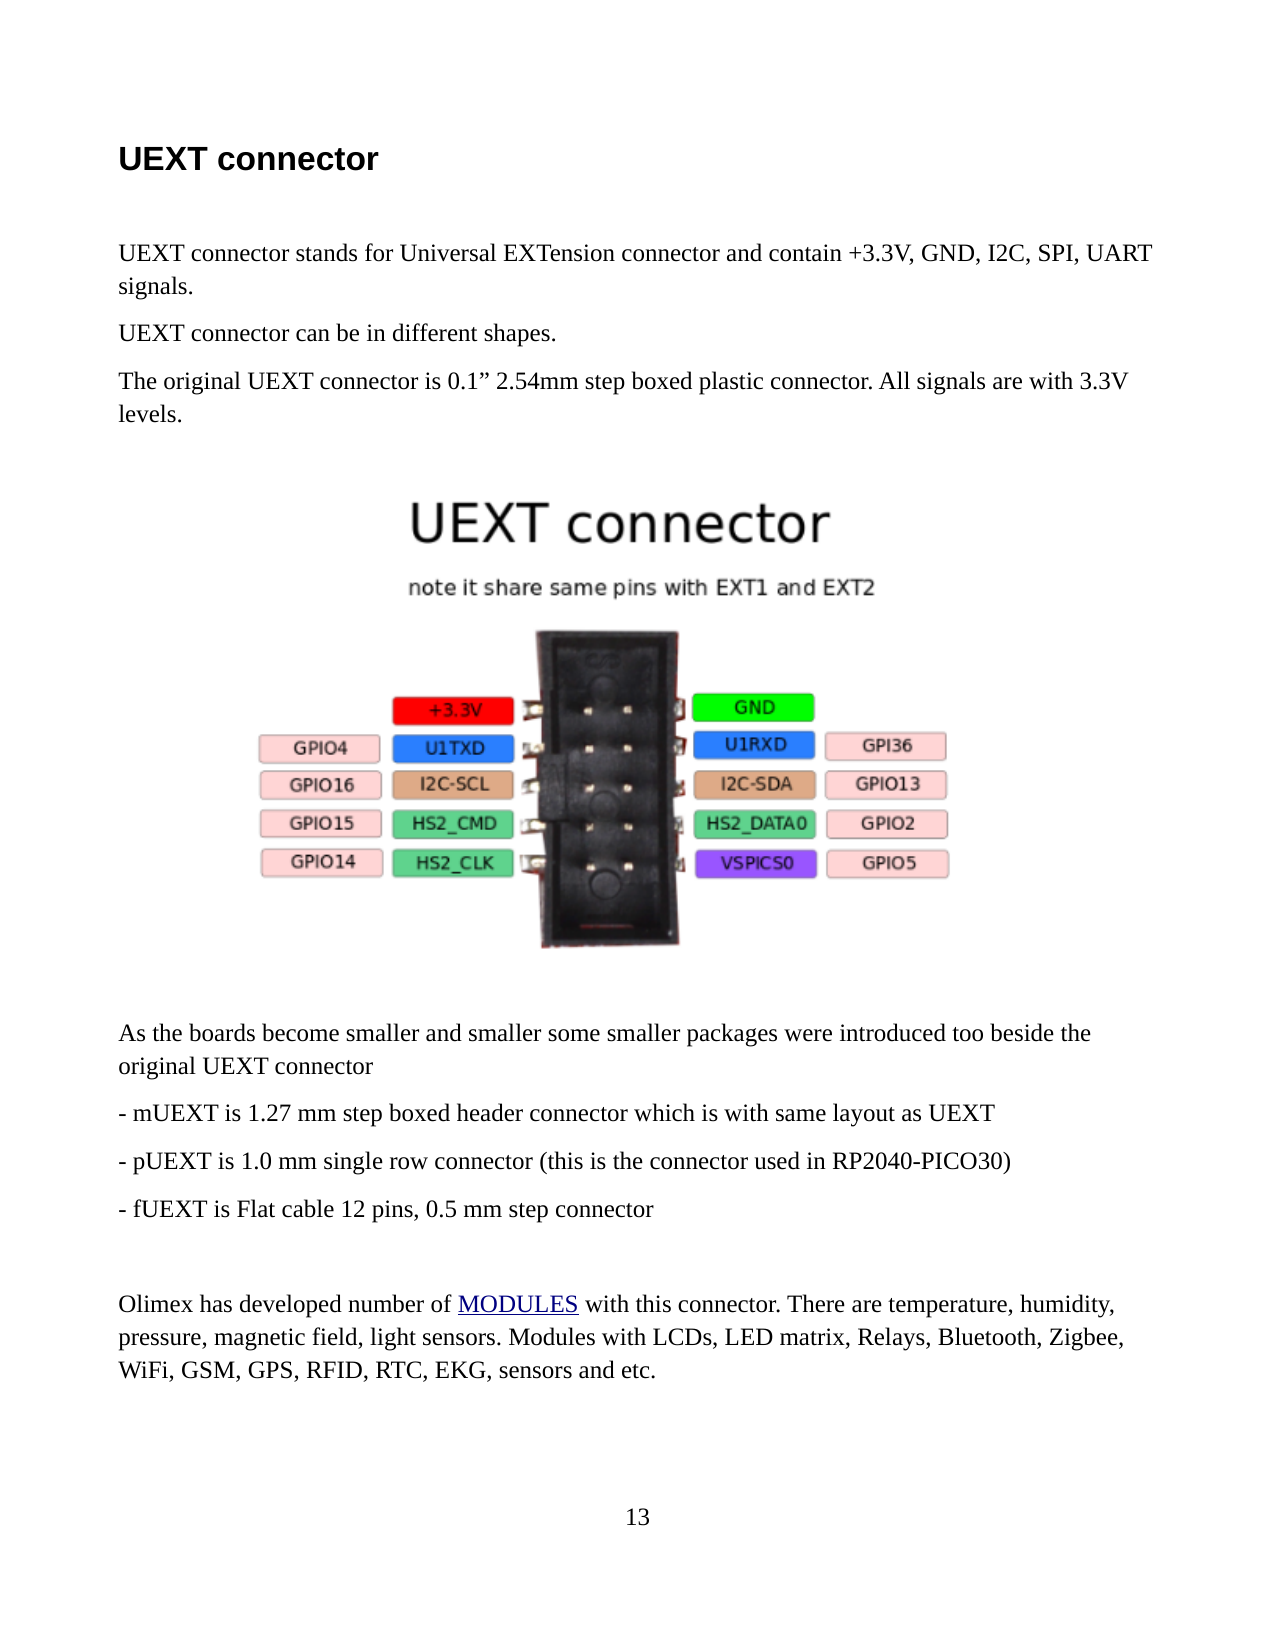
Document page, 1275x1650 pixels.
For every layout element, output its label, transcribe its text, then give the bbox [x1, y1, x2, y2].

text - mUEXT is 1.27 mm step boxed header connector which is with same layout as UEXT [118, 1098, 1157, 1127]
text - fUEXT is Flat cable 12 pins, 0.5 mm step connector [118, 1194, 1157, 1222]
subtitle UEXT connector [118, 139, 1157, 178]
text - pUEXT is 1.0 mm single row connector (this is the connector used in RP2040-PICO30) [118, 1146, 1157, 1175]
text As the boards become smaller and smaller some smaller packages were introduced too beside the original UEXT connector [118, 1018, 1157, 1079]
text UEXT connector can be in different shapes. [118, 318, 1157, 347]
picture [240, 472, 986, 966]
text UEXT connector stands for Universal EXTension connector and contain +3.3V, GND, I2C, SPI, UART signals. [118, 238, 1157, 299]
text The original UEXT connector is 0.1” 2.54mm step boxed plastic connector. All signals are with 3.3V levels. [118, 366, 1157, 428]
text Olimex has developed number of MODULES with this connector. There are temperature, humidity, pressure, magnetic field, light sensors. Modules with LCDs, LED matrix, Relays, Bluetooth, Zigbee, WiFi, GSM, GPS, RFID, RTC, EKG, sensors and etc. [118, 1289, 1157, 1384]
